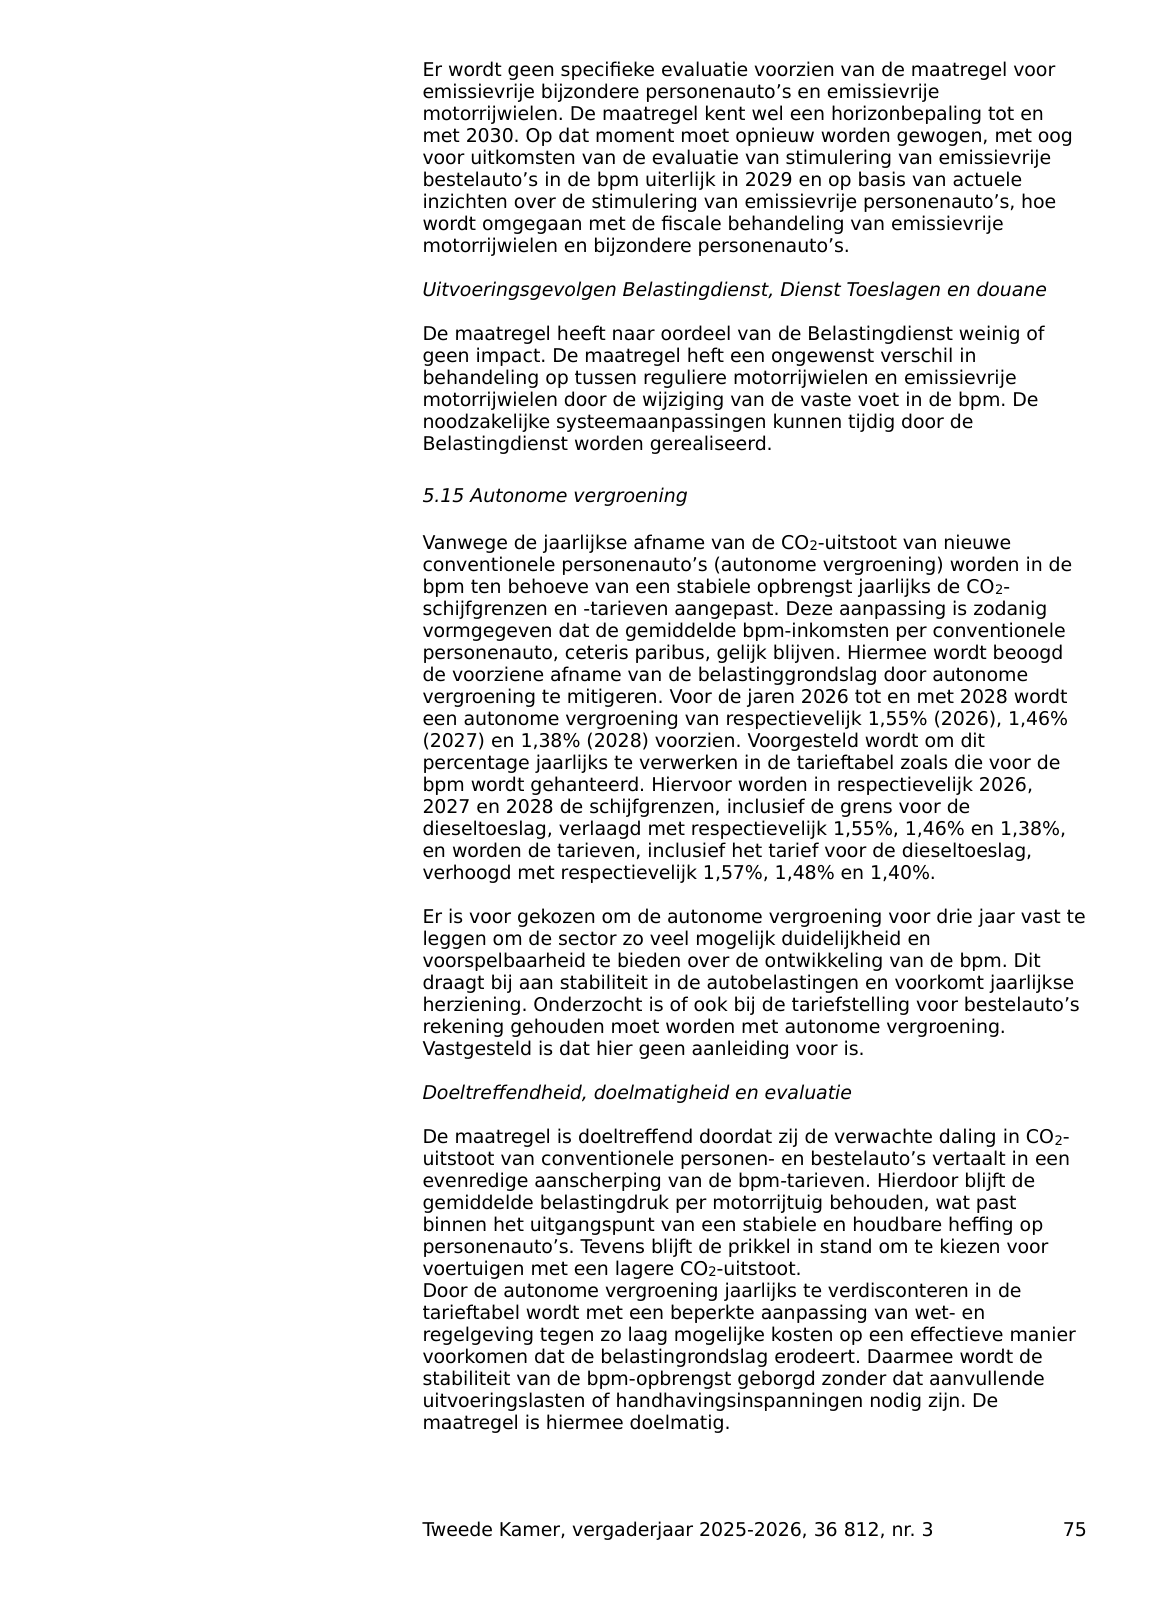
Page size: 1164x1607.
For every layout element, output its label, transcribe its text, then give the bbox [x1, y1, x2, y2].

subtitle Doeltreffendheid, doelmatigheid en evaluatie [422, 1082, 1087, 1104]
subtitle 5.15 Autonome vergroening [422, 485, 1087, 507]
text Er is voor gekozen om de autonome vergroening voor drie jaar vast te leggen om de sector zo veel mogelijk duidelijkheid en voorspelbaarheid te bieden over de ontwikkeling van de bpm. Dit draagt bij aan stabiliteit in de autobelastingen en voorkomt jaarlijkse herziening. Onderzocht is of ook bij de tariefstelling voor bestelauto’s rekening gehouden moet worden met autonome vergroening. Vastgesteld is dat hier geen aanleiding voor is. [422, 906, 1087, 1060]
subtitle Uitvoeringsgevolgen Belastingdienst, Dienst Toeslagen en douane [422, 279, 1087, 301]
text Er wordt geen specifieke evaluatie voorzien van de maatregel voor emissievrije bijzondere personenauto’s en emissievrije motorrijwielen. De maatregel kent wel een horizonbepaling tot en met 2030. Op dat moment moet opnieuw worden gewogen, met oog voor uitkomsten van de evaluatie van stimulering van emissievrije bestelauto’s in de bpm uiterlijk in 2029 en op basis van actuele inzichten over de stimulering van emissievrije personenauto’s, hoe wordt omgegaan met de fiscale behandeling van emissievrije motorrijwielen en bijzondere personenauto’s. [422, 59, 1087, 257]
text Door de autonome vergroening jaarlijks te verdisconteren in de tarieftabel wordt met een beperkte aanpassing van wet- en regelgeving tegen zo laag mogelijke kosten op een effectieve manier voorkomen dat de belastingrondslag erodeert. Daarmee wordt de stabiliteit van de bpm-opbrengst geborgd zonder dat aanvullende uitvoeringslasten of handhavingsinspanningen nodig zijn. De maatregel is hiermee doelmatig. [422, 1280, 1087, 1434]
text De maatregel is doeltreffend doordat zij de verwachte daling in CO2-uitstoot van conventionele personen- en bestelauto’s vertaalt in een evenredige aanscherping van de bpm-tarieven. Hierdoor blijft de gemiddelde belastingdruk per motorrijtuig behouden, wat past binnen het uitgangspunt van een stabiele en houdbare heffing op personenauto’s. Tevens blijft de prikkel in stand om te kiezen voor voertuigen met een lagere CO2-uitstoot. [422, 1126, 1087, 1280]
text Vanwege de jaarlijkse afname van de CO2-uitstoot van nieuwe conventionele personenauto’s (autonome vergroening) worden in de bpm ten behoeve van een stabiele opbrengst jaarlijks de CO2-schijfgrenzen en -tarieven aangepast. Deze aanpassing is zodanig vormgegeven dat de gemiddelde bpm-inkomsten per conventionele personenauto, ceteris paribus, gelijk blijven. Hiermee wordt beoogd de voorziene afname van de belastinggrondslag door autonome vergroening te mitigeren. Voor de jaren 2026 tot en met 2028 wordt een autonome vergroening van respectievelijk 1,55% (2026), 1,46% (2027) en 1,38% (2028) voorzien. Voorgesteld wordt om dit percentage jaarlijks te verwerken in de tarieftabel zoals die voor de bpm wordt gehanteerd. Hiervoor worden in respectievelijk 2026, 2027 en 2028 de schijfgrenzen, inclusief de grens voor de dieseltoeslag, verlaagd met respectievelijk 1,55%, 1,46% en 1,38%, en worden de tarieven, inclusief het tarief voor de dieseltoeslag, verhoogd met respectievelijk 1,57%, 1,48% en 1,40%. [422, 532, 1087, 884]
text De maatregel heeft naar oordeel van de Belastingdienst weinig of geen impact. De maatregel heft een ongewenst verschil in behandeling op tussen reguliere motorrijwielen en emissievrije motorrijwielen door de wijziging van de vaste voet in de bpm. De noodzakelijke systeemaanpassingen kunnen tijdig door de Belastingdienst worden gerealiseerd. [422, 323, 1087, 455]
